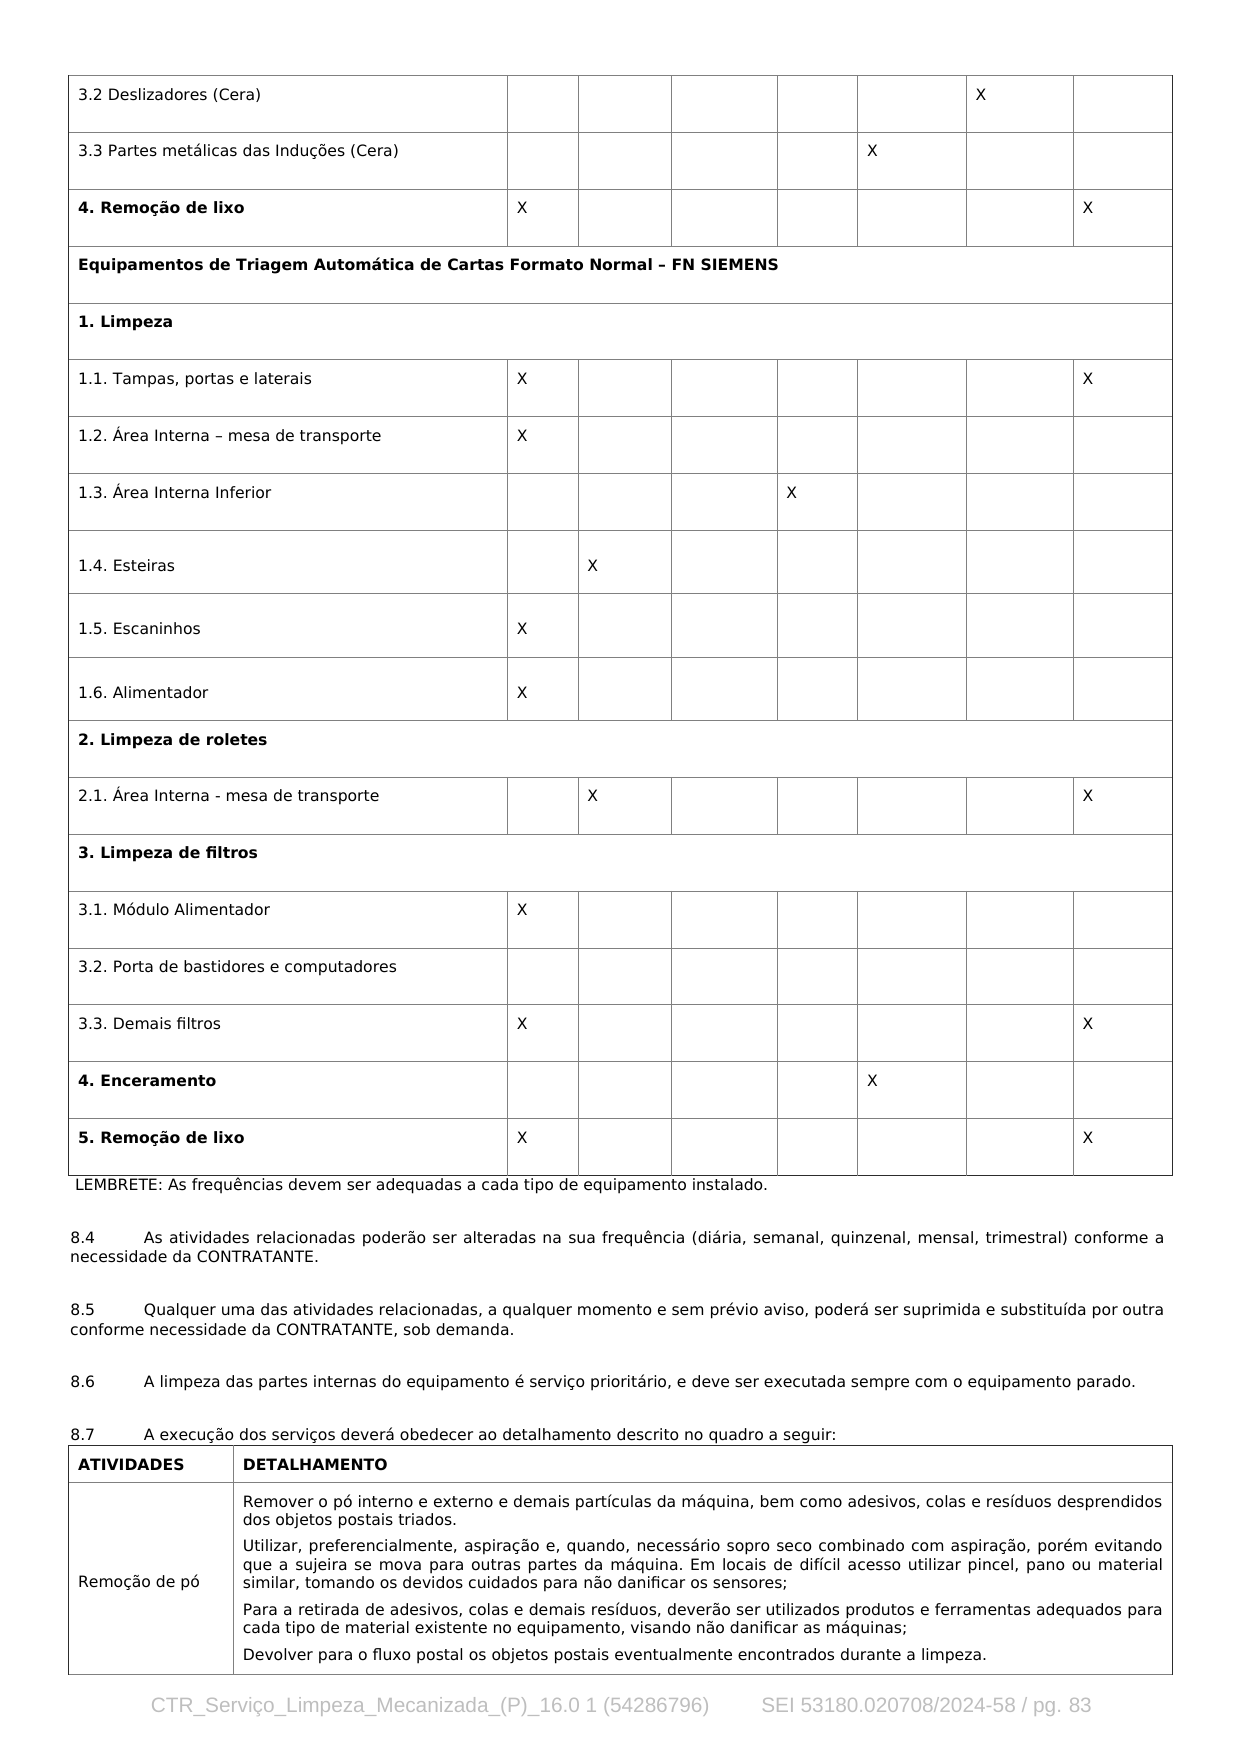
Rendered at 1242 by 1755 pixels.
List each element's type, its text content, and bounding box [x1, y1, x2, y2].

table_cell [1074, 304, 1172, 359]
table_cell 1.4. Esteiras [69, 531, 507, 593]
table_cell [672, 360, 777, 416]
table_cell 2. Limpeza de roletes [69, 721, 858, 777]
table_cell X [508, 594, 578, 657]
list A execução dos serviços deverá obedecer ao detalhamento descrito no quadro a seguir: [70, 1426, 1166, 1444]
table_cell [778, 949, 857, 1004]
table_cell [858, 304, 966, 359]
table_cell [672, 1119, 777, 1175]
table_cell X [1074, 1005, 1172, 1061]
table_cell [967, 360, 1073, 416]
table_cell 4. Enceramento [69, 1062, 507, 1118]
table_cell [672, 949, 777, 1004]
table_cell [778, 778, 857, 834]
table_cell X [579, 778, 671, 834]
table_cell 3. Limpeza de filtros [69, 835, 858, 891]
table_cell [858, 531, 966, 593]
table_cell [1074, 1062, 1172, 1118]
table_cell [778, 1062, 857, 1118]
table_cell [508, 76, 578, 132]
table_cell [858, 658, 966, 720]
table_cell 1.6. Alimentador [69, 658, 507, 720]
table_cell [1074, 76, 1172, 132]
table_cell [967, 531, 1073, 593]
table_header ATIVIDADES [69, 1446, 233, 1482]
table_cell X [967, 76, 1073, 132]
list Qualquer uma das atividades relacionadas, a qualquer momento e sem prévio aviso, poderá ser suprimida e substituída por outra conforme necessidade da CONTRATANTE, sob demanda. [70, 1301, 1166, 1339]
table_cell [858, 594, 966, 657]
table_cell [858, 892, 966, 947]
table_cell [579, 1062, 671, 1118]
table_cell [967, 1119, 1073, 1175]
table_cell [966, 247, 1073, 302]
table_cell [672, 1062, 777, 1118]
table_cell [778, 190, 857, 246]
table_cell [858, 474, 966, 530]
table_cell [966, 304, 1073, 359]
table_cell 3.3 Partes metálicas das Induções (Cera) [69, 133, 507, 189]
table_cell [579, 892, 671, 947]
table_cell [778, 133, 857, 189]
table_cell 4. Remoção de lixo [69, 190, 507, 246]
table_cell [967, 133, 1073, 189]
table_cell X [1074, 1119, 1172, 1175]
table_cell 1.2. Área Interna – mesa de transporte [69, 417, 507, 473]
table_cell [672, 76, 777, 132]
table_cell X [508, 190, 578, 246]
table_cell X [1074, 360, 1172, 416]
table_cell Remover o pó interno e externo e demais partículas da máquina, bem como adesivos, colas e resíduos desprendidos dos objetos postais triados. Utilizar, preferencialmente, aspiração e, quando, necessário sopro seco combinado com aspiração, porém evitando que a sujeira se mova para outras partes da máquina. Em locais de difícil acesso utilizar pincel, pano ou material similar, tomando os devidos cuidados para não danificar os sensores; Para a retirada de adesivos, colas e demais resíduos, deverão ser utilizados produtos e ferramentas adequados para cada tipo de material existente no equipamento, visando não danificar as máquinas; Devolver para o fluxo postal os objetos postais eventualmente encontrados durante a limpeza. [234, 1483, 1172, 1673]
table_cell 2.1. Área Interna - mesa de transporte [69, 778, 507, 834]
table_cell 1.3. Área Interna Inferior [69, 474, 507, 530]
table_cell 3.2. Porta de bastidores e computadores [69, 949, 507, 1004]
table_cell [1074, 892, 1172, 947]
table_cell [858, 721, 966, 777]
table_cell X [508, 417, 578, 473]
table_cell [966, 835, 1073, 891]
table_cell Equipamentos de Triagem Automática de Cartas Formato Normal – FN SIEMENS [69, 247, 858, 302]
table_cell [967, 1005, 1073, 1061]
table_cell [858, 247, 966, 302]
table_cell [967, 1062, 1073, 1118]
table_cell 3.2 Deslizadores (Cera) [69, 76, 507, 132]
table_cell [858, 1005, 966, 1061]
table_cell [1074, 658, 1172, 720]
table_cell [508, 531, 578, 593]
table_cell 1. Limpeza [69, 304, 858, 359]
table_cell X [508, 658, 578, 720]
table_cell [579, 474, 671, 530]
table_cell [1074, 835, 1172, 891]
table_cell [579, 190, 671, 246]
table_cell [579, 658, 671, 720]
table_cell [508, 474, 578, 530]
text LEMBRETE: As frequências devem ser adequadas a cada tipo de equipamento instalado. [75, 1176, 1166, 1194]
table_cell [778, 1005, 857, 1061]
table_cell X [579, 531, 671, 593]
table_header DETALHAMENTO [234, 1446, 1172, 1482]
table_cell [672, 531, 777, 593]
table_cell [579, 360, 671, 416]
table_cell 3.3. Demais filtros [69, 1005, 507, 1061]
table_cell 3.1. Módulo Alimentador [69, 892, 507, 947]
table_cell [579, 417, 671, 473]
table_cell [1074, 594, 1172, 657]
table_cell X [858, 133, 966, 189]
table_cell [672, 892, 777, 947]
table_cell [858, 778, 966, 834]
table_cell [778, 76, 857, 132]
table_cell [858, 190, 966, 246]
table_cell [778, 417, 857, 473]
table_cell X [1074, 778, 1172, 834]
table_cell [579, 76, 671, 132]
table_cell [858, 949, 966, 1004]
table_cell [508, 778, 578, 834]
table_cell [778, 531, 857, 593]
table_cell [672, 594, 777, 657]
table_cell [1074, 721, 1172, 777]
table_cell [672, 417, 777, 473]
table_cell [579, 133, 671, 189]
table_cell [858, 835, 966, 891]
table_cell [967, 892, 1073, 947]
table_cell [967, 778, 1073, 834]
table_cell [966, 721, 1073, 777]
table_cell [579, 1119, 671, 1175]
table_cell [508, 133, 578, 189]
table_cell [1074, 531, 1172, 593]
list A limpeza das partes internas do equipamento é serviço prioritário, e deve ser executada sempre com o equipamento parado. [70, 1373, 1166, 1391]
table_cell [1074, 474, 1172, 530]
table_cell [858, 417, 966, 473]
table_cell [778, 892, 857, 947]
table_cell [1074, 247, 1172, 302]
table_cell [1074, 949, 1172, 1004]
table_cell 1.1. Tampas, portas e laterais [69, 360, 507, 416]
table_cell [672, 133, 777, 189]
table_cell [967, 594, 1073, 657]
list As atividades relacionadas poderão ser alteradas na sua frequência (diária, semanal, quinzenal, mensal, trimestral) conforme a necessidade da CONTRATANTE. [70, 1229, 1166, 1266]
table_cell [672, 1005, 777, 1061]
table_cell [1074, 417, 1172, 473]
table_cell [579, 1005, 671, 1061]
table_cell [1074, 133, 1172, 189]
table_cell 5. Remoção de lixo [69, 1119, 507, 1175]
table_cell [672, 474, 777, 530]
table_cell [778, 1119, 857, 1175]
table_cell Remoção de pó [69, 1483, 233, 1673]
table_cell 1.5. Escaninhos [69, 594, 507, 657]
table_cell [778, 658, 857, 720]
table_cell [967, 474, 1073, 530]
table_cell [967, 949, 1073, 1004]
table_cell [508, 949, 578, 1004]
table_cell [967, 190, 1073, 246]
table_cell X [778, 474, 857, 530]
table_cell X [508, 360, 578, 416]
table_cell [858, 76, 966, 132]
table_cell X [1074, 190, 1172, 246]
table_cell X [508, 1119, 578, 1175]
table_cell [778, 360, 857, 416]
table_cell [672, 658, 777, 720]
table_cell [967, 417, 1073, 473]
table_cell [858, 360, 966, 416]
table_cell [579, 949, 671, 1004]
table_cell [672, 190, 777, 246]
table_cell [858, 1119, 966, 1175]
table_cell X [858, 1062, 966, 1118]
table_cell [967, 658, 1073, 720]
table_cell [508, 1062, 578, 1118]
table_cell [778, 594, 857, 657]
table_cell [672, 778, 777, 834]
table_cell X [508, 1005, 578, 1061]
table_cell [579, 594, 671, 657]
table_cell X [508, 892, 578, 947]
